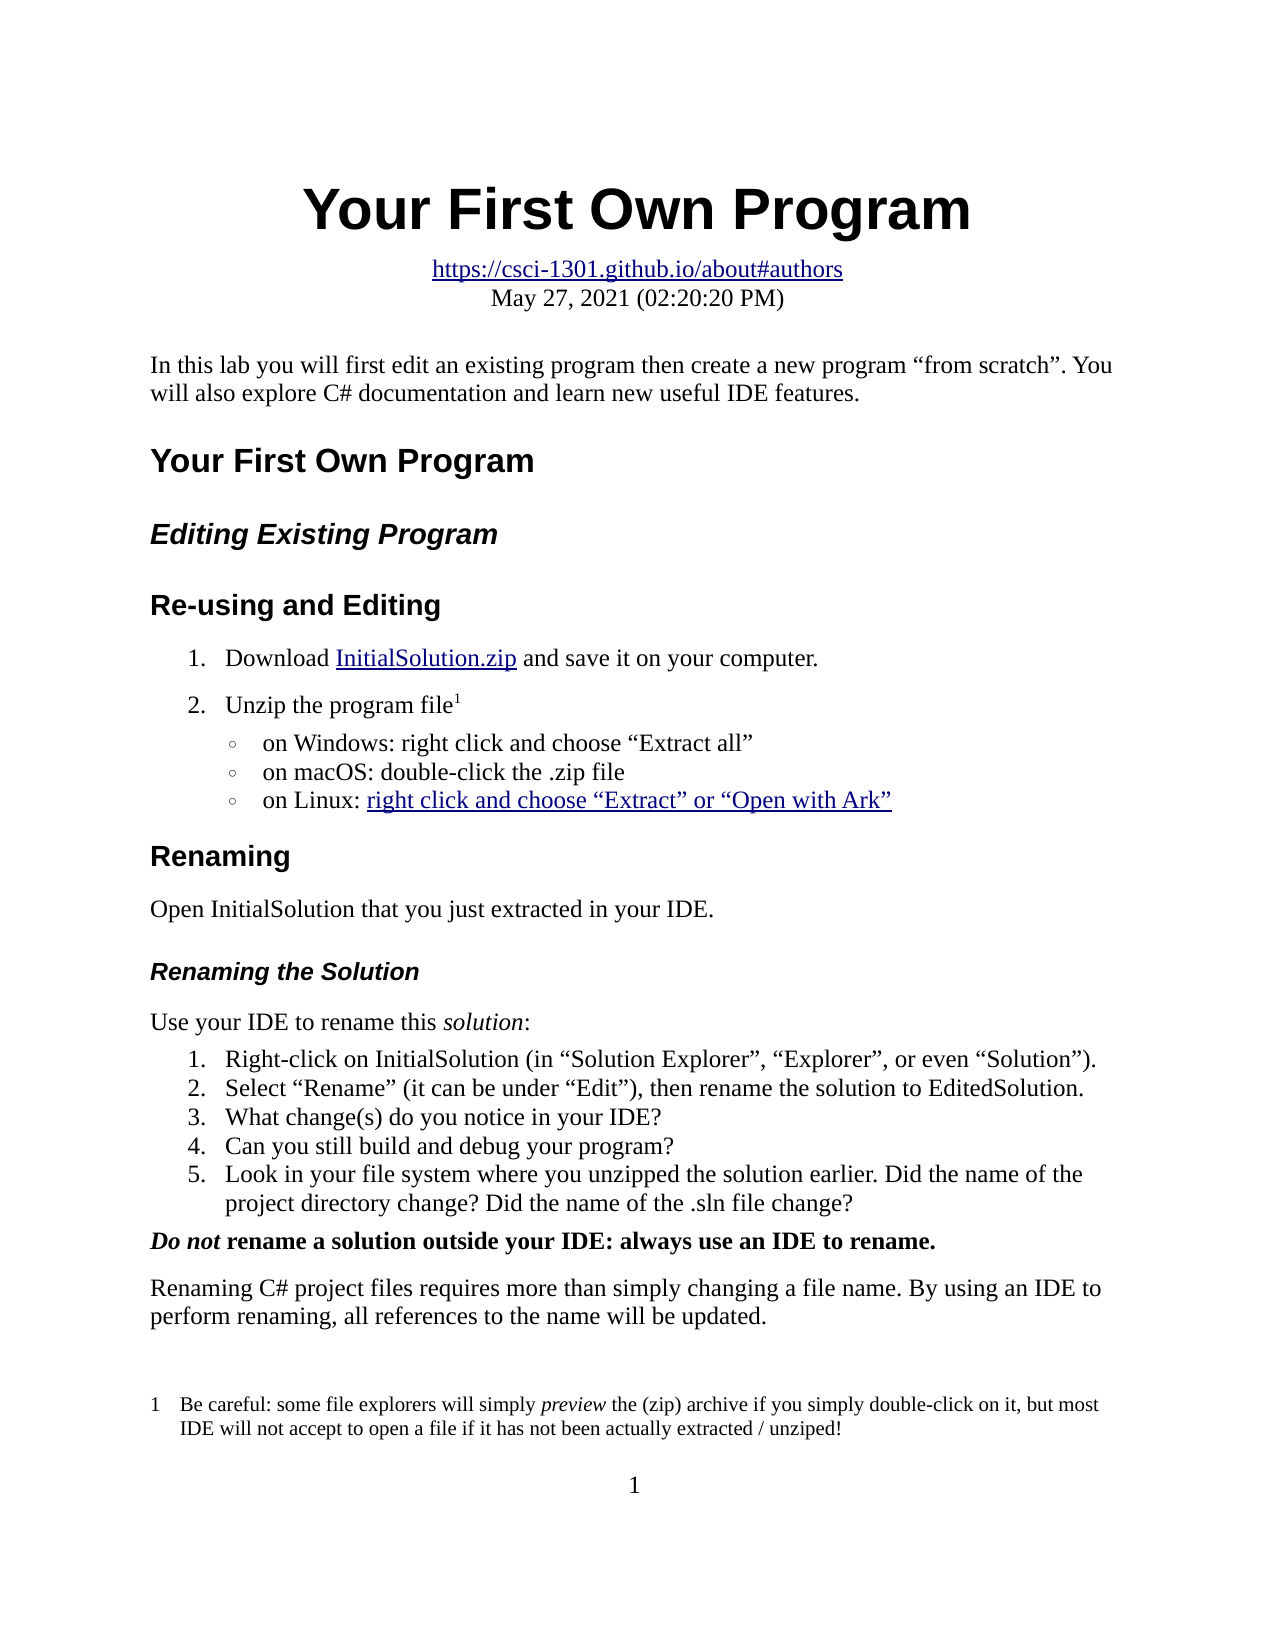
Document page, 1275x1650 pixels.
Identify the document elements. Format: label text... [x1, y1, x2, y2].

text Renaming C# project files requires more than simply changing a file name. By using an IDE to perform renaming, all references to the name will be updated. [150, 1273, 1125, 1330]
text In this lab you will first edit an existing program then create a new program “from scratch”. You will also explore C# documentation and learn new useful IDE features. [150, 350, 1125, 407]
list Select “Rename” (it can be under “Edit”), then rename the solution to EditedSolution. [187, 1073, 1125, 1102]
list Can you still build and debug your program? [187, 1131, 1125, 1159]
text Do not rename a solution outside your IDE: always use an IDE to rename. [150, 1226, 1125, 1255]
list Unzip the program file [187, 690, 1125, 719]
title Your First Own Program [150, 175, 1125, 242]
list Right-click on InitialSolution (in “Solution Explorer”, “Explorer”, or even “Solution”). [187, 1044, 1125, 1073]
subtitle Renaming the Solution [150, 957, 1125, 985]
list Download InitialSolution.zip and save it on your computer. [187, 643, 1125, 672]
subtitle Re-using and Editing [150, 588, 1125, 622]
text Use your IDE to rename this solution: [150, 1007, 1125, 1036]
text May 27, 2021 (02:20:20 PM) [150, 283, 1125, 312]
text https://csci-1301.github.io/about#authors [150, 254, 1125, 283]
list Look in your file system where you unzipped the solution earlier. Did the name of the project directory change? Did the name of the .sln file change? [187, 1159, 1125, 1217]
list on Linux: right click and choose “Extract” or “Open with Ark” [225, 785, 1125, 814]
list What change(s) do you notice in your IDE? [187, 1102, 1125, 1131]
text Open InitialSolution that you just extracted in your IDE. [150, 894, 1125, 923]
subtitle Editing Existing Program [150, 517, 1125, 551]
list Be careful: some file explorers will simply preview the (zip) archive if you simply double-click on it, but most IDE will not accept to open a file if it has not been actually extracted / unziped! [150, 1392, 1125, 1440]
subtitle Your First Own Program [150, 441, 1125, 480]
list on macOS: double-click the .zip file [225, 757, 1125, 785]
list on Windows: right click and choose “Extract all” [225, 728, 1125, 757]
subtitle Renaming [150, 839, 1125, 873]
